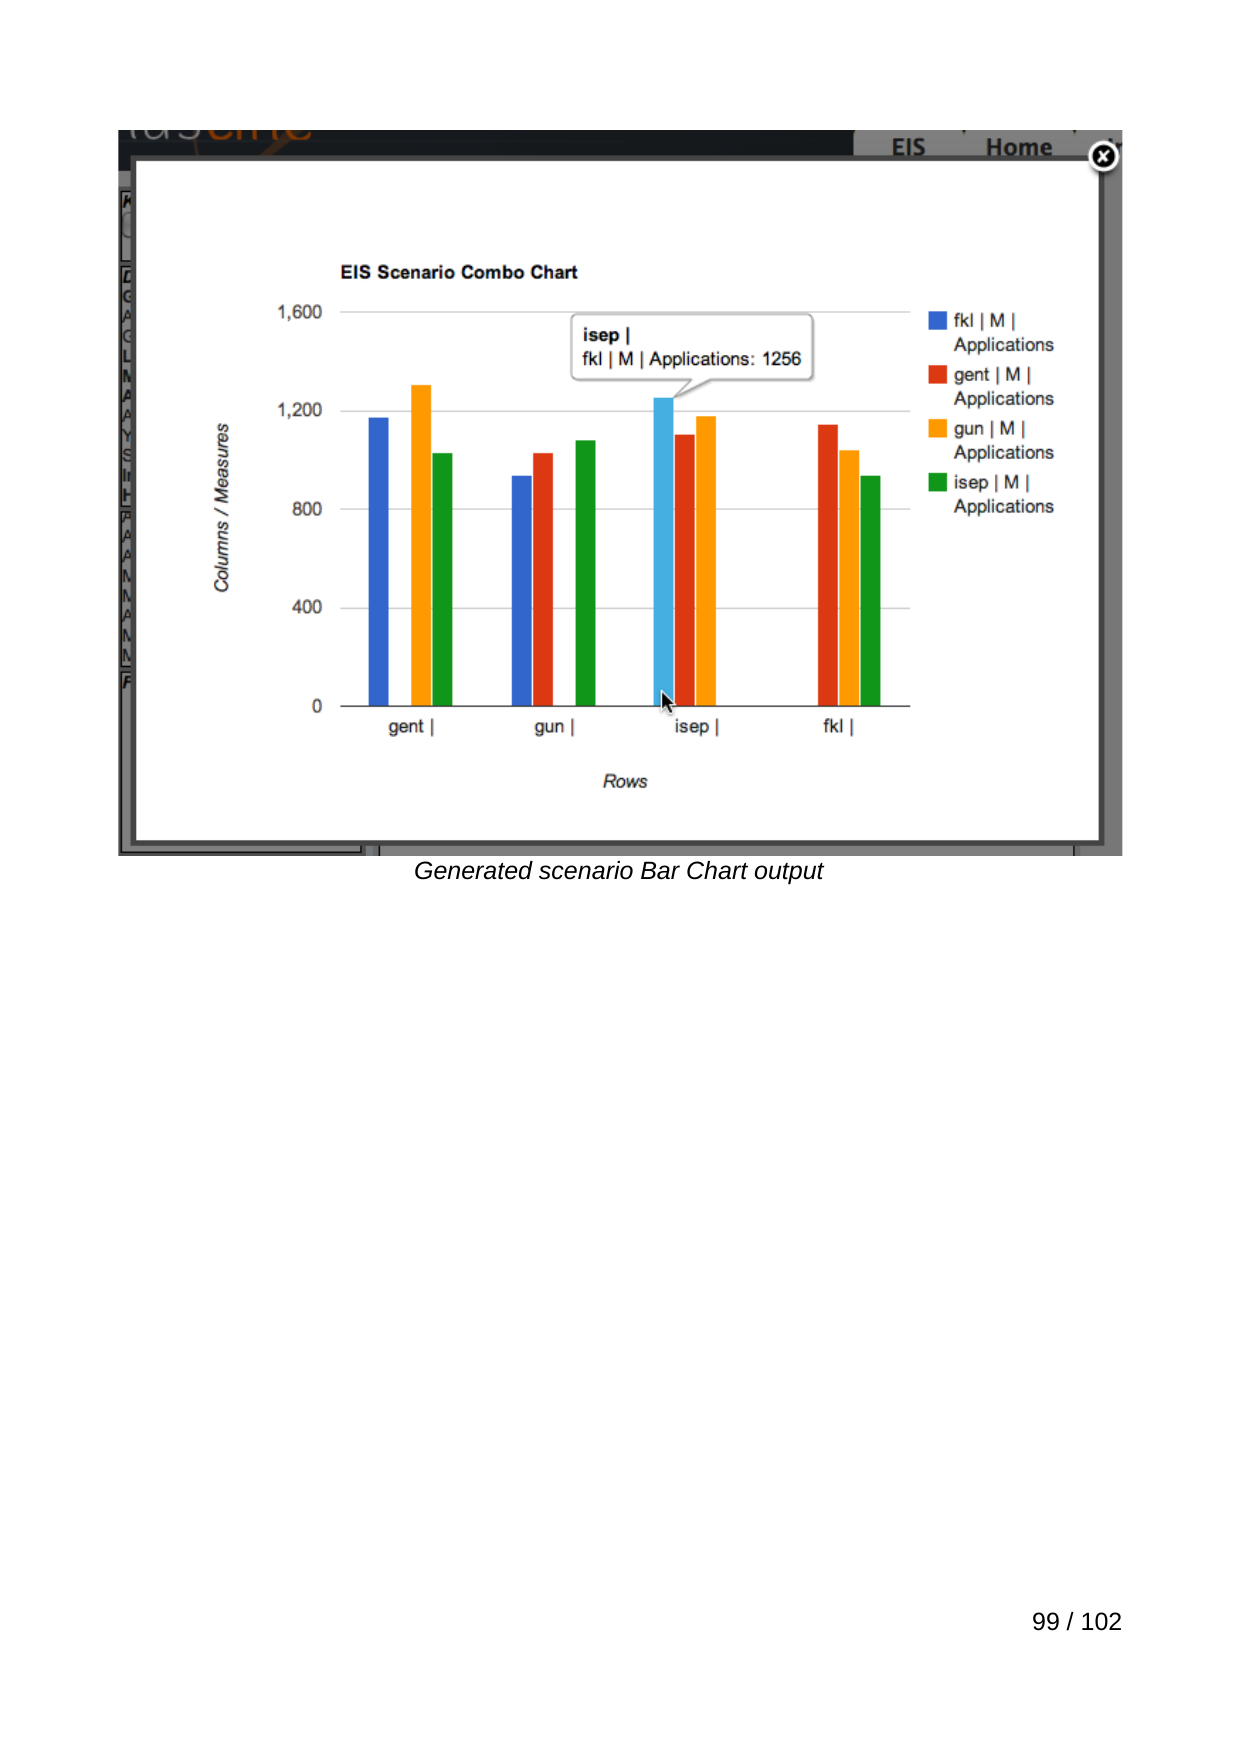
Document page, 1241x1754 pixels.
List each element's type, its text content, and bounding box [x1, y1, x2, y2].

picture [118, 130, 1123, 856]
text Generated scenario Bar Chart output [118, 856, 1122, 884]
